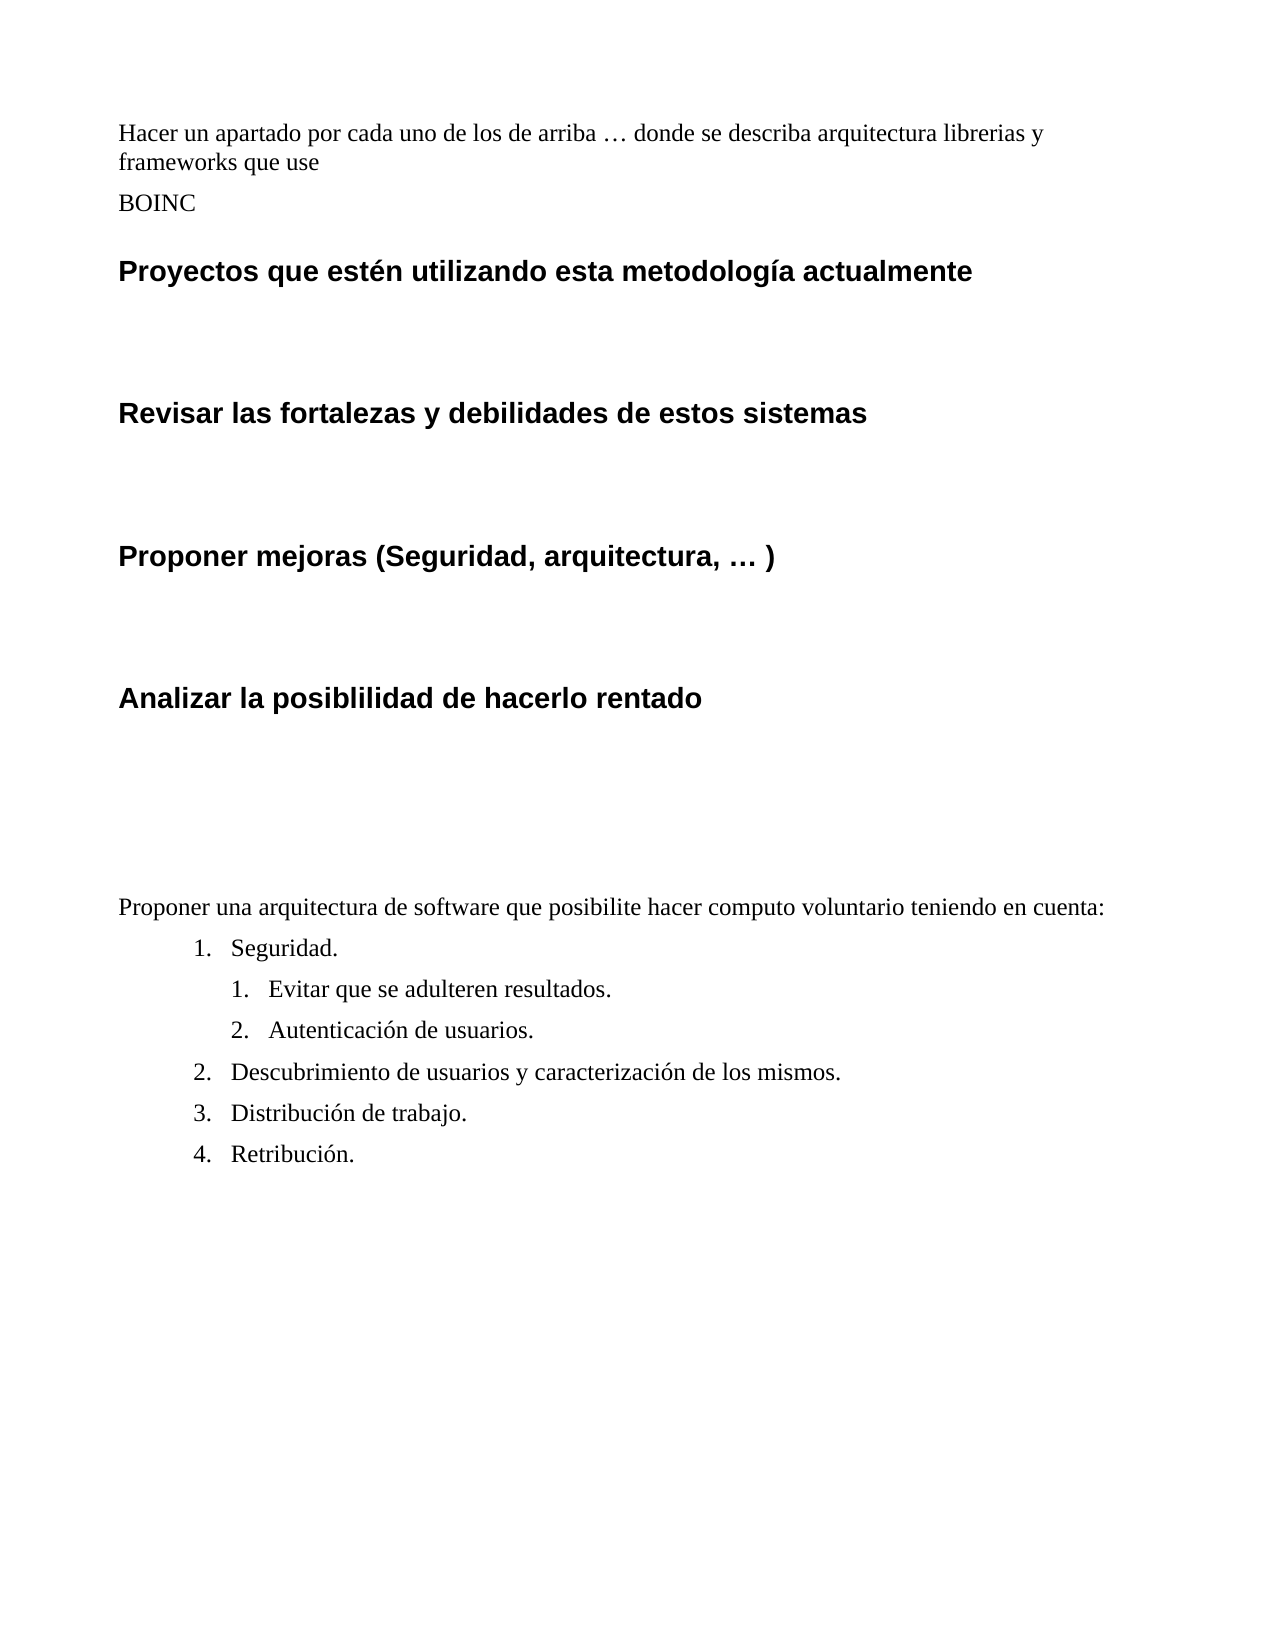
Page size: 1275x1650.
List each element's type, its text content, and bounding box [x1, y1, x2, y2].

subtitle Revisar las fortalezas y debilidades de estos sistemas [118, 396, 1157, 430]
text Proponer una arquitectura de software que posibilite hacer computo voluntario teniendo en cuenta: [118, 892, 1157, 920]
list Seguridad. [193, 933, 1157, 962]
subtitle Proponer mejoras (Seguridad, arquitectura, … ) [118, 538, 1157, 572]
list Autenticación de usuarios. [231, 1015, 1157, 1044]
subtitle Proyectos que estén utilizando esta metodología actualmente [118, 254, 1157, 288]
list Distribución de trabajo. [193, 1098, 1157, 1127]
list Descubrimiento de usuarios y caracterización de los mismos. [193, 1057, 1157, 1085]
text BOINC [118, 188, 1157, 217]
subtitle Analizar la posiblilidad de hacerlo rentado [118, 681, 1157, 714]
list Retribución. [193, 1139, 1157, 1168]
text Hacer un apartado por cada uno de los de arriba … donde se describa arquitectura librerias y frameworks que use [118, 118, 1157, 176]
list Evitar que se adulteren resultados. [231, 974, 1157, 1003]
